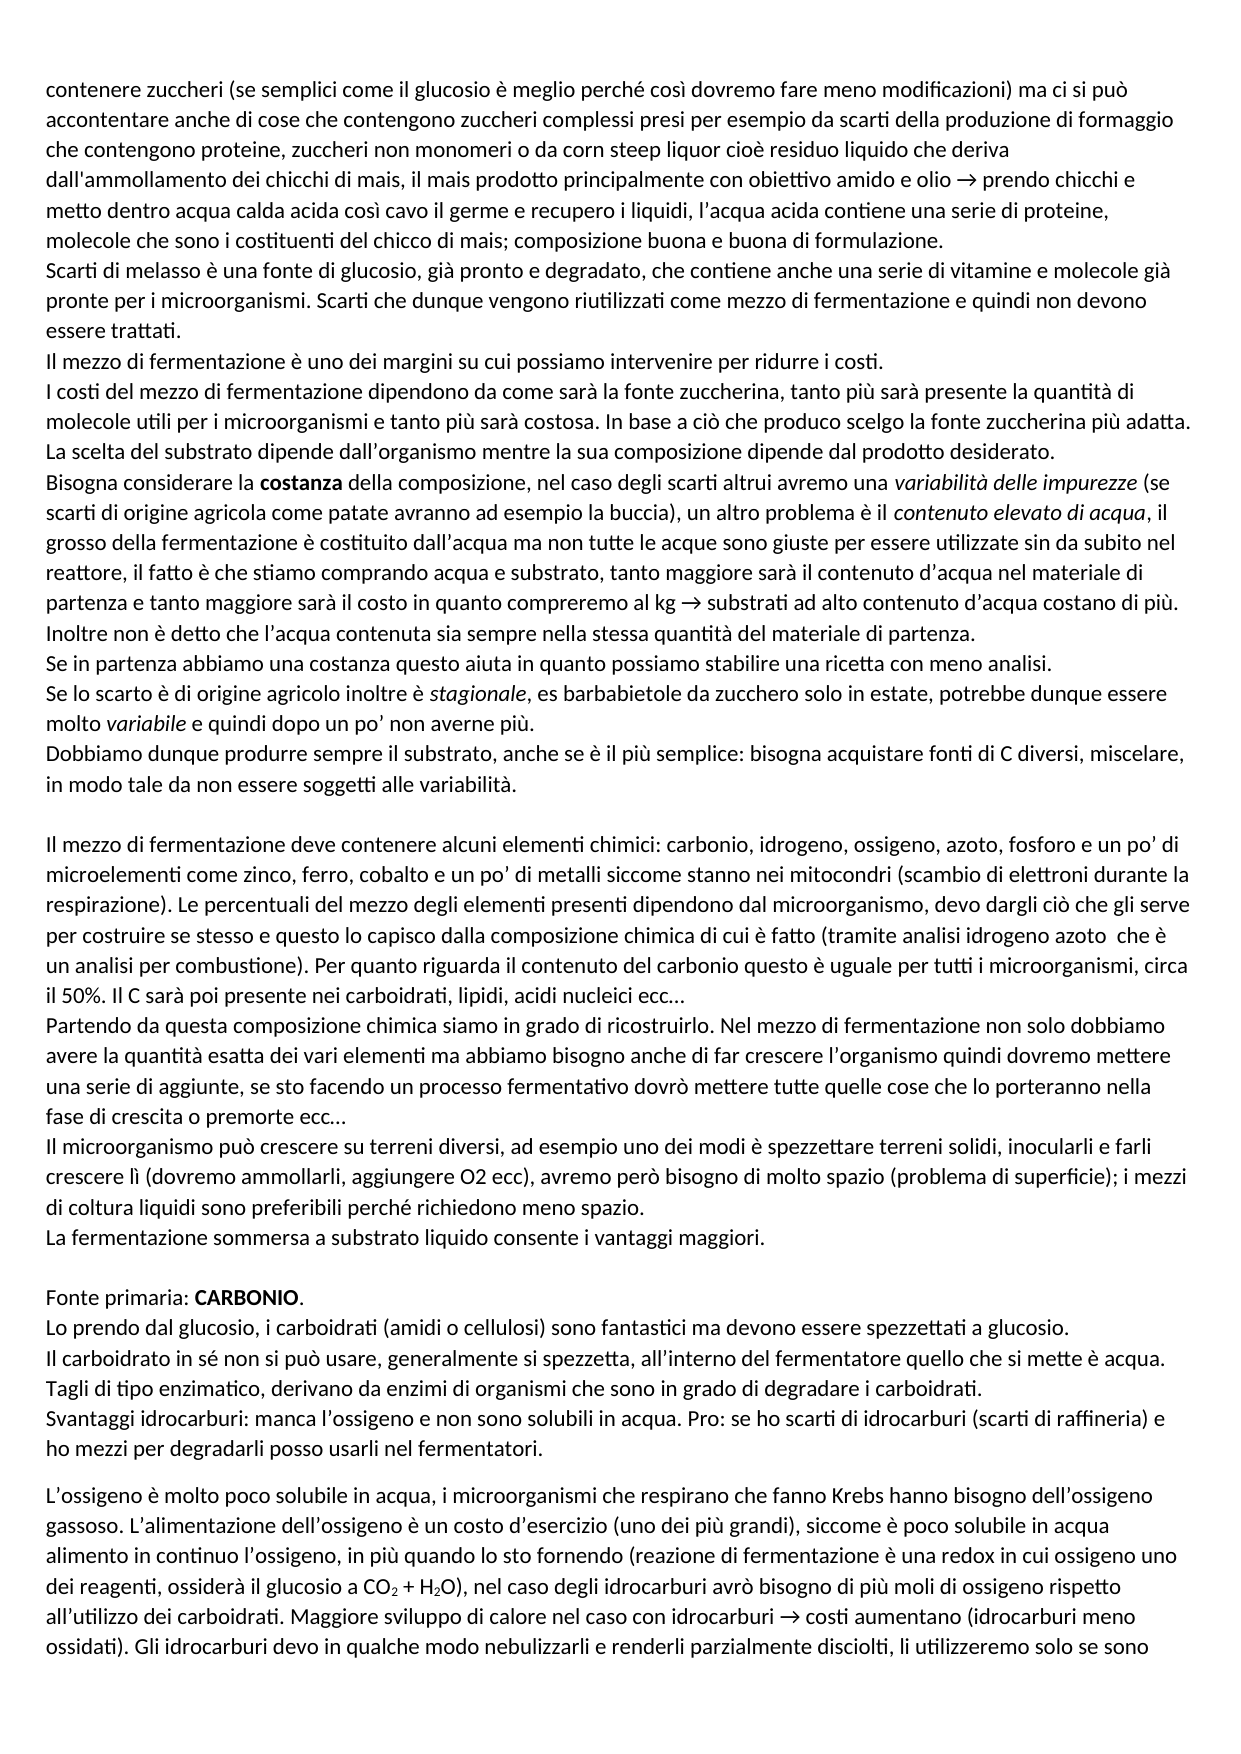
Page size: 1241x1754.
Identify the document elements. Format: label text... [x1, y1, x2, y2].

text L’ossigeno è molto poco solubile in acqua, i microorganismi che respirano che fanno Krebs hanno bisogno dell’ossigeno gassoso. L’alimentazione dell’ossigeno è un costo d’esercizio (uno dei più grandi), siccome è poco solubile in acqua alimento in continuo l’ossigeno, in più quando lo sto fornendo (reazione di fermentazione è una redox in cui ossigeno uno dei reagenti, ossiderà il glucosio a CO2 + H2O), nel caso degli idrocarburi avrò bisogno di più moli di ossigeno rispetto all’utilizzo dei carboidrati. Maggiore sviluppo di calore nel caso con idrocarburi → costi aumentano (idrocarburi meno ossidati). Gli idrocarburi devo in qualche modo nebulizzarli e renderli parzialmente disciolti, li utilizzeremo solo se sono [46, 1481, 1195, 1660]
text contenere zuccheri (se semplici come il glucosio è meglio perché così dovremo fare meno modificazioni) ma ci si può accontentare anche di cose che contengono zuccheri complessi presi per esempio da scarti della produzione di formaggio che contengono proteine, zuccheri non monomeri o da corn steep liquor cioè residuo liquido che deriva dall'ammollamento dei chicchi di mais, il mais prodotto principalmente con obiettivo amido e olio → prendo chicchi e metto dentro acqua calda acida così cavo il germe e recupero i liquidi, l’acqua acida contiene una serie di proteine, molecole che sono i costituenti del chicco di mais; composizione buona e buona di formulazione. Scarti di melasso è una fonte di glucosio, già pronto e degradato, che contiene anche una serie di vitamine e molecole già pronte per i microorganismi. Scarti che dunque vengono riutilizzati come mezzo di fermentazione e quindi non devono essere trattati. Il mezzo di fermentazione è uno dei margini su cui possiamo intervenire per ridurre i costi. I costi del mezzo di fermentazione dipendono da come sarà la fonte zuccherina, tanto più sarà presente la quantità di molecole utili per i microorganismi e tanto più sarà costosa. In base a ciò che produco scelgo la fonte zuccherina più adatta. La scelta del substrato dipende dall’organismo mentre la sua composizione dipende dal prodotto desiderato. Bisogna considerare la costanza della composizione, nel caso degli scarti altrui avremo una variabilità delle impurezze (se scarti di origine agricola come patate avranno ad esempio la buccia), un altro problema è il contenuto elevato di acqua, il grosso della fermentazione è costituito dall’acqua ma non tutte le acque sono giuste per essere utilizzate sin da subito nel reattore, il fatto è che stiamo comprando acqua e substrato, tanto maggiore sarà il contenuto d’acqua nel materiale di partenza e tanto maggiore sarà il costo in quanto compreremo al kg → substrati ad alto contenuto d’acqua costano di più. Inoltre non è detto che l’acqua contenuta sia sempre nella stessa quantità del materiale di partenza. Se in partenza abbiamo una costanza questo aiuta in quanto possiamo stabilire una ricetta con meno analisi. Se lo scarto è di origine agricolo inoltre è stagionale, es barbabietole da zucchero solo in estate, potrebbe dunque essere molto variabile e quindi dopo un po’ non averne più. Dobbiamo dunque produrre sempre il substrato, anche se è il più semplice: bisogna acquistare fonti di C diversi, miscelare, in modo tale da non essere soggetti alle variabilità. Il mezzo di fermentazione deve contenere alcuni elementi chimici: carbonio, idrogeno, ossigeno, azoto, fosforo e un po’ di microelementi come zinco, ferro, cobalto e un po’ di metalli siccome stanno nei mitocondri (scambio di elettroni durante la respirazione). Le percentuali del mezzo degli elementi presenti dipendono dal microorganismo, devo dargli ciò che gli serve per costruire se stesso e questo lo capisco dalla composizione chimica di cui è fatto (tramite analisi idrogeno azoto che è un analisi per combustione). Per quanto riguarda il contenuto del carbonio questo è uguale per tutti i microorganismi, circa il 50%. Il C sarà poi presente nei carboidrati, lipidi, acidi nucleici ecc… Partendo da questa composizione chimica siamo in grado di ricostruirlo. Nel mezzo di fermentazione non solo dobbiamo avere la quantità esatta dei vari elementi ma abbiamo bisogno anche di far crescere l’organismo quindi dovremo mettere una serie di aggiunte, se sto facendo un processo fermentativo dovrò mettere tutte quelle cose che lo porteranno nella fase di crescita o premorte ecc… Il microorganismo può crescere su terreni diversi, ad esempio uno dei modi è spezzettare terreni solidi, inocularli e farli crescere lì (dovremo ammollarli, aggiungere O2 ecc), avremo però bisogno di molto spazio (problema di superficie); i mezzi di coltura liquidi sono preferibili perché richiedono meno spazio. La fermentazione sommersa a substrato liquido consente i vantaggi maggiori. Fonte primaria: CARBONIO. Lo prendo dal glucosio, i carboidrati (amidi o cellulosi) sono fantastici ma devono essere spezzettati a glucosio. Il carboidrato in sé non si può usare, generalmente si spezzetta, all’interno del fermentatore quello che si mette è acqua. Tagli di tipo enzimatico, derivano da enzimi di organismi che sono in grado di degradare i carboidrati. Svantaggi idrocarburi: manca l’ossigeno e non sono solubili in acqua. Pro: se ho scarti di idrocarburi (scarti di raffineria) e ho mezzi per degradarli posso usarli nel fermentatori. [46, 75, 1195, 1462]
